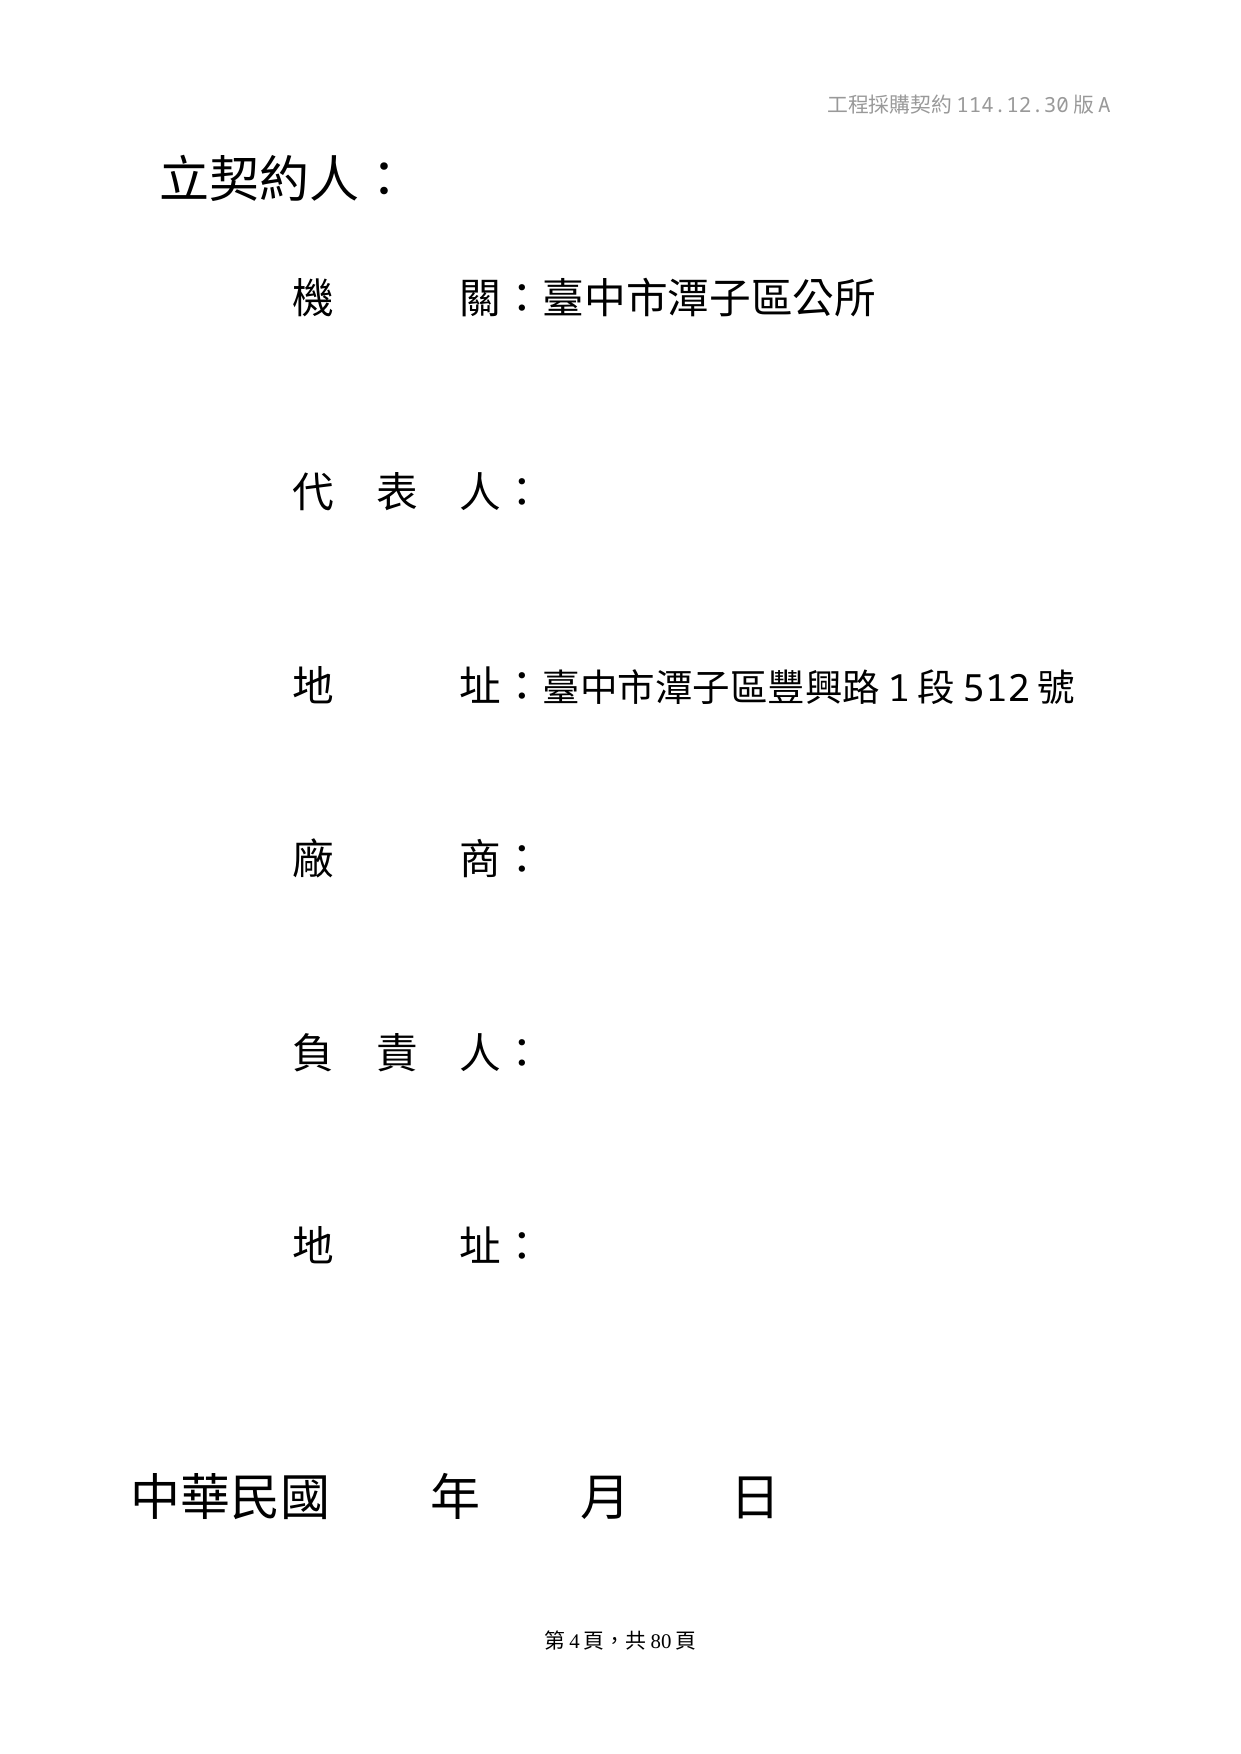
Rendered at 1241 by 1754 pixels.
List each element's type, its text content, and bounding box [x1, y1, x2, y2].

text 地 址： [292, 1220, 1110, 1272]
text 中華民國 年 月 日 [130, 1458, 1110, 1530]
text 代 表 人： [263, 466, 1110, 518]
text 廠 商： [292, 833, 1110, 885]
text 立契約人： [159, 164, 1110, 206]
text 地 址：臺中市潭子區豐興路1段512號 [263, 660, 1110, 712]
text 機 關：臺中市潭子區公所 [263, 272, 1110, 324]
text 負 責 人： [292, 1026, 1110, 1078]
